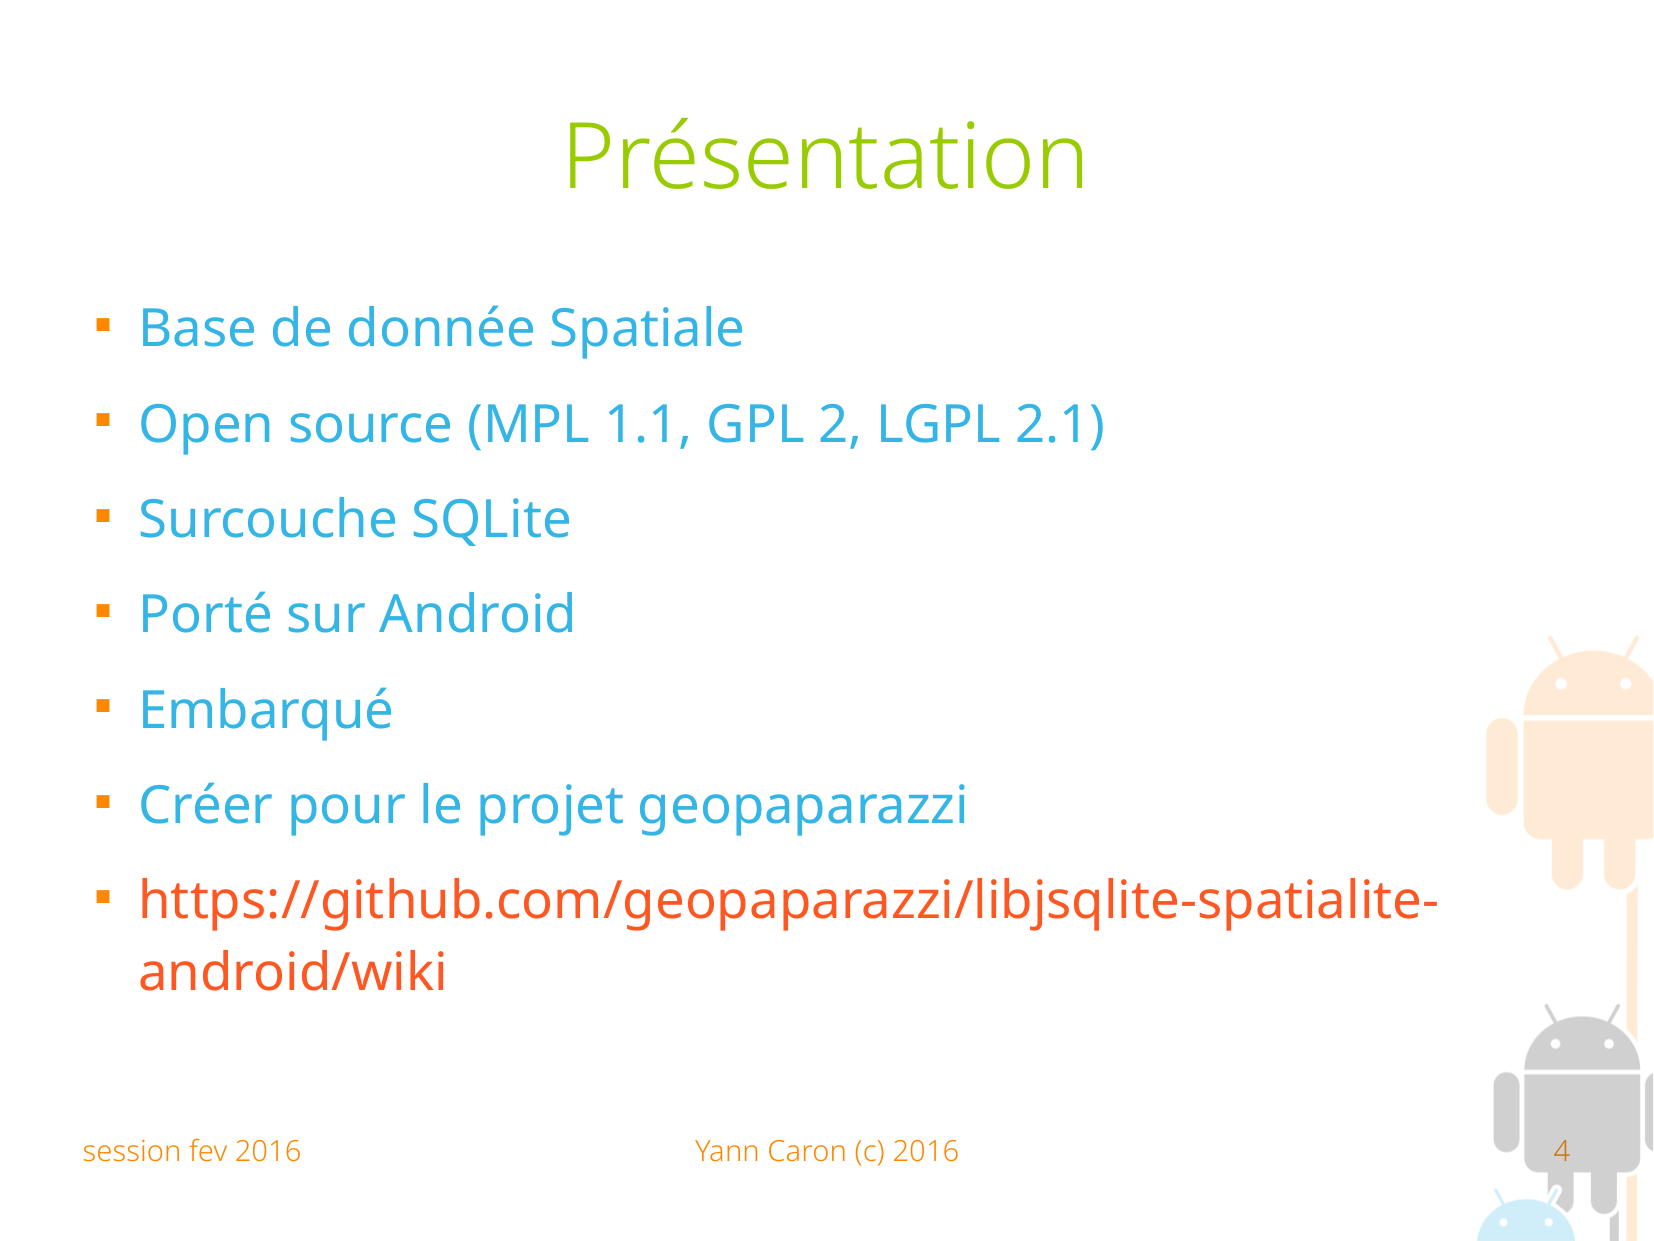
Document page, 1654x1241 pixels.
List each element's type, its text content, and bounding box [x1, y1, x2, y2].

picture [240, 423, 1654, 1241]
list Base de donnée Spatiale Open source (MPL 1.1, GPL 2, LGPL 2.1) Surcouche SQLite Porté sur Android Embarqué Créer pour le projet geopaparazzi https://github.com/geopaparazzi/libjsqlite-spatialite-android/wiki [82, 290, 1571, 1010]
title Présentation [82, 49, 1571, 257]
